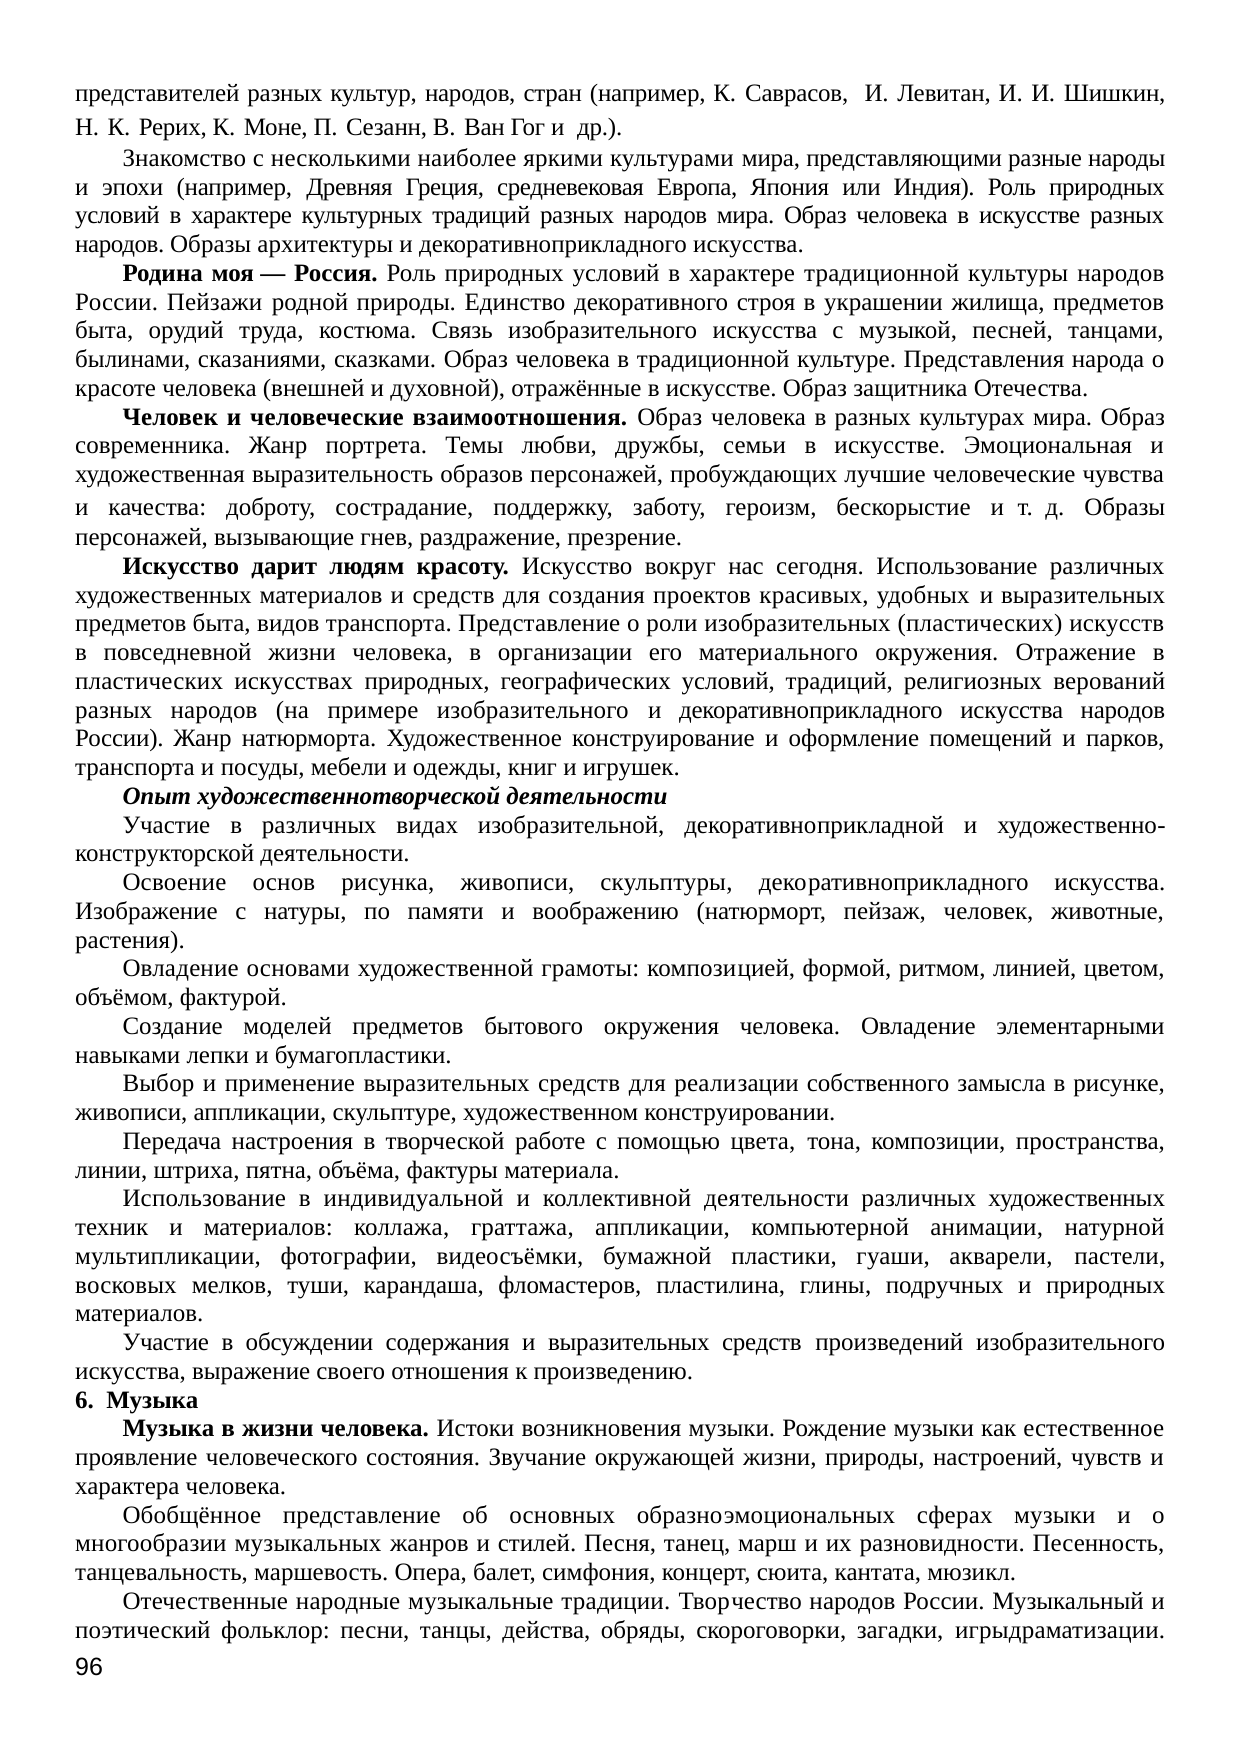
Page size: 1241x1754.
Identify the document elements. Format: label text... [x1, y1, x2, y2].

text представителей разных культур, народов, стран (например, К. Саврасов, И. Левитан, И. И. Шишкин, Н. К. Рерих, К. Моне, П. Сезанн, В. Ван Гог и др.). [75, 75, 1165, 143]
text Отечественные народные музыкальные традиции. Творчество народов России. Музыкальный и поэтический фольклор: песни, танцы, действа, обряды, скороговорки, загадки, игры­драматизации. [75, 1586, 1165, 1643]
text Участие в различных видах изобразительной, декоративно­прикладной и художественно­конструкторской деятельности. [75, 810, 1165, 867]
text Человек и человеческие взаимоотношения. Образ человека в разных культурах мира. Образ современника. Жанр портрета. Темы любви, дружбы, семьи в искусстве. Эмоциональная и художественная выразительность образов персонажей, пробуждающих лучшие человеческие чувства и качества: доброту, сострадание, поддержку, заботу, героизм, бескорыстие и т. д. Образы персонажей, вызывающие гнев, раздражение, презрение. [75, 402, 1165, 551]
text Музыка в жизни человека. Истоки возникновения музыки. Рождение музыки как естественное проявление человеческого состояния. Звучание окружающей жизни, природы, настроений, чувств и характера человека. [75, 1413, 1165, 1500]
text Создание моделей предметов бытового окружения человека. Овладение элементарными навыками лепки и бумагопластики. [75, 1011, 1165, 1068]
text Искусство дарит людям красоту. Искусство вокруг нас сегодня. Использование различных художественных материалов и средств для создания проектов красивых, удобных и выразительных предметов быта, видов транспорта. Представление о роли изобразительных (пластических) искусств в повседневной жизни человека, в организации его материального окружения. Отражение в пластических искусствах природных, географических условий, традиций, религиозных верований разных народов (на примере изобразительного и декоративно­прикладного искусства народов России). Жанр натюрморта. Художественное конструирование и оформление помещений и парков, транспорта и посуды, мебели и одежды, книг и игрушек. [75, 551, 1165, 781]
text Овладение основами художественной грамоты: композицией, формой, ритмом, линией, цветом, объёмом, фактурой. [75, 953, 1165, 1011]
text Знакомство с несколькими наиболее яркими культурами мира, представляющими разные народы и эпохи (например, Древняя Греция, средневековая Европа, Япония или Индия). Роль природных условий в характере культурных традиций разных народов мира. Образ человека в искусстве разных народов. Образы архитектуры и декоративно­прикладного искусства. [75, 143, 1165, 258]
text Опыт художественно­творческой деятельности [75, 781, 1165, 810]
text Обобщённое представление об основных образно­эмоциональных сферах музыки и о многообразии музыкальных жанров и стилей. Песня, танец, марш и их разновидности. Песенность, танцевальность, маршевость. Опера, балет, симфония, концерт, сюита, кантата, мюзикл. [75, 1500, 1165, 1586]
text Передача настроения в творческой работе с помощью цвета, тона, композиции, пространства, линии, штриха, пятна, объёма, фактуры материала. [75, 1126, 1165, 1183]
text Участие в обсуждении содержания и выразительных средств произведений изобразительного искусства, выражение своего отношения к произведению. [75, 1327, 1165, 1385]
text Выбор и применение выразительных средств для реализации собственного замысла в рисунке, живописи, аппликации, скульптуре, художественном конструировании. [75, 1068, 1165, 1126]
text Использование в индивидуальной и коллективной деятельности различных художественных техник и материалов: коллажа, граттажа, аппликации, компьютерной анимации, натурной мультипликации, фотографии, видеосъёмки, бумажной пластики, гуаши, акварели, пастели, восковых мелков, туши, карандаша, фломастеров, пластилина, глины, подручных и природных материалов. [75, 1183, 1165, 1327]
text Родина моя — Россия. Роль природных условий в характере традиционной культуры народов России. Пейзажи родной природы. Единство декоративного строя в украшении жилища, предметов быта, орудий труда, костюма. Связь изобразительного искусства с музыкой, песней, танцами, былинами, сказаниями, сказками. Образ человека в традиционной культуре. Представления народа о красоте человека (внешней и духовной), отражённые в искусстве. Образ защитника Отечества. [75, 258, 1165, 402]
text 6. Музыка [75, 1385, 1165, 1413]
text Освоение основ рисунка, живописи, скульптуры, декоративно­прикладного искусства. Изображение с натуры, по памяти и воображению (натюрморт, пейзаж, человек, животные, растения). [75, 867, 1165, 953]
